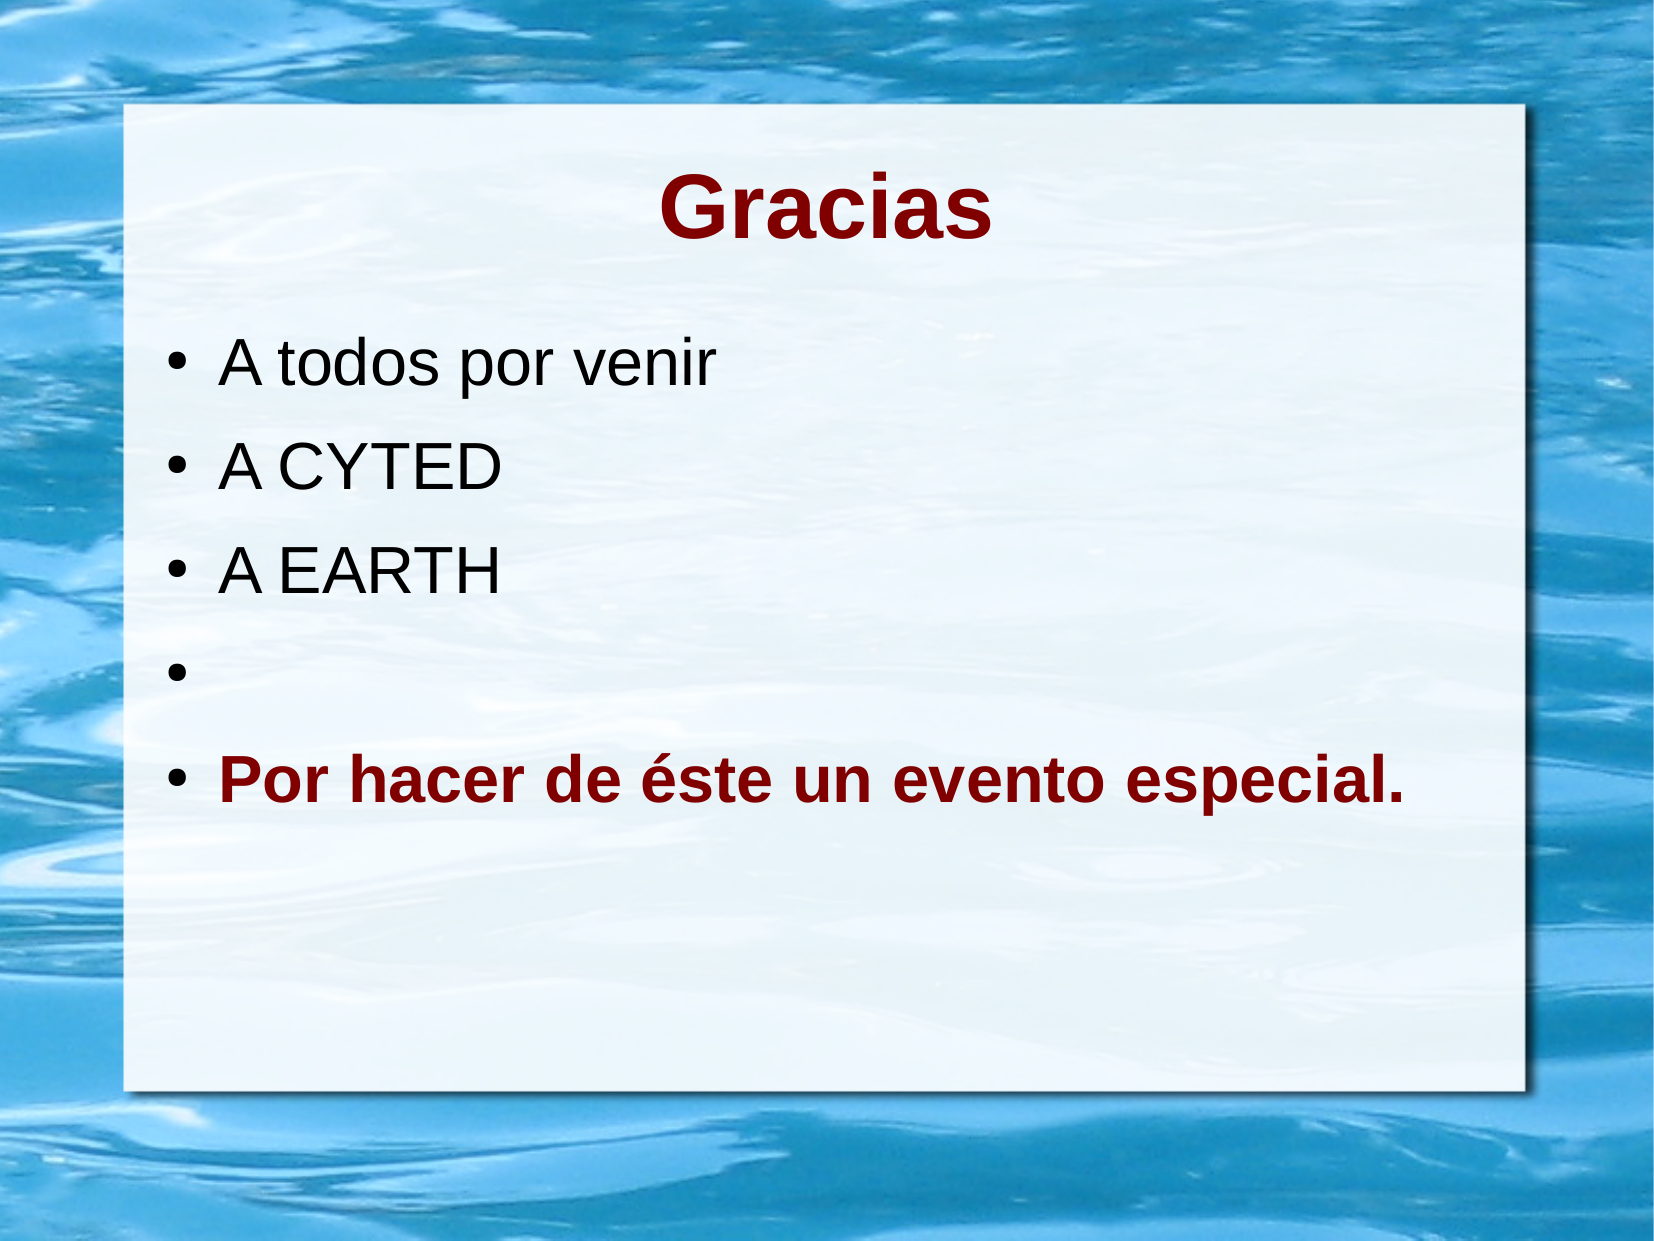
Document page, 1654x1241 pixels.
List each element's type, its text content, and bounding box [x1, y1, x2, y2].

list A todos por venir A CYTED A EARTH Por hacer de éste un evento especial. [147, 324, 1506, 1144]
title Gracias [147, 118, 1506, 296]
picture [0, 0, 1654, 1241]
